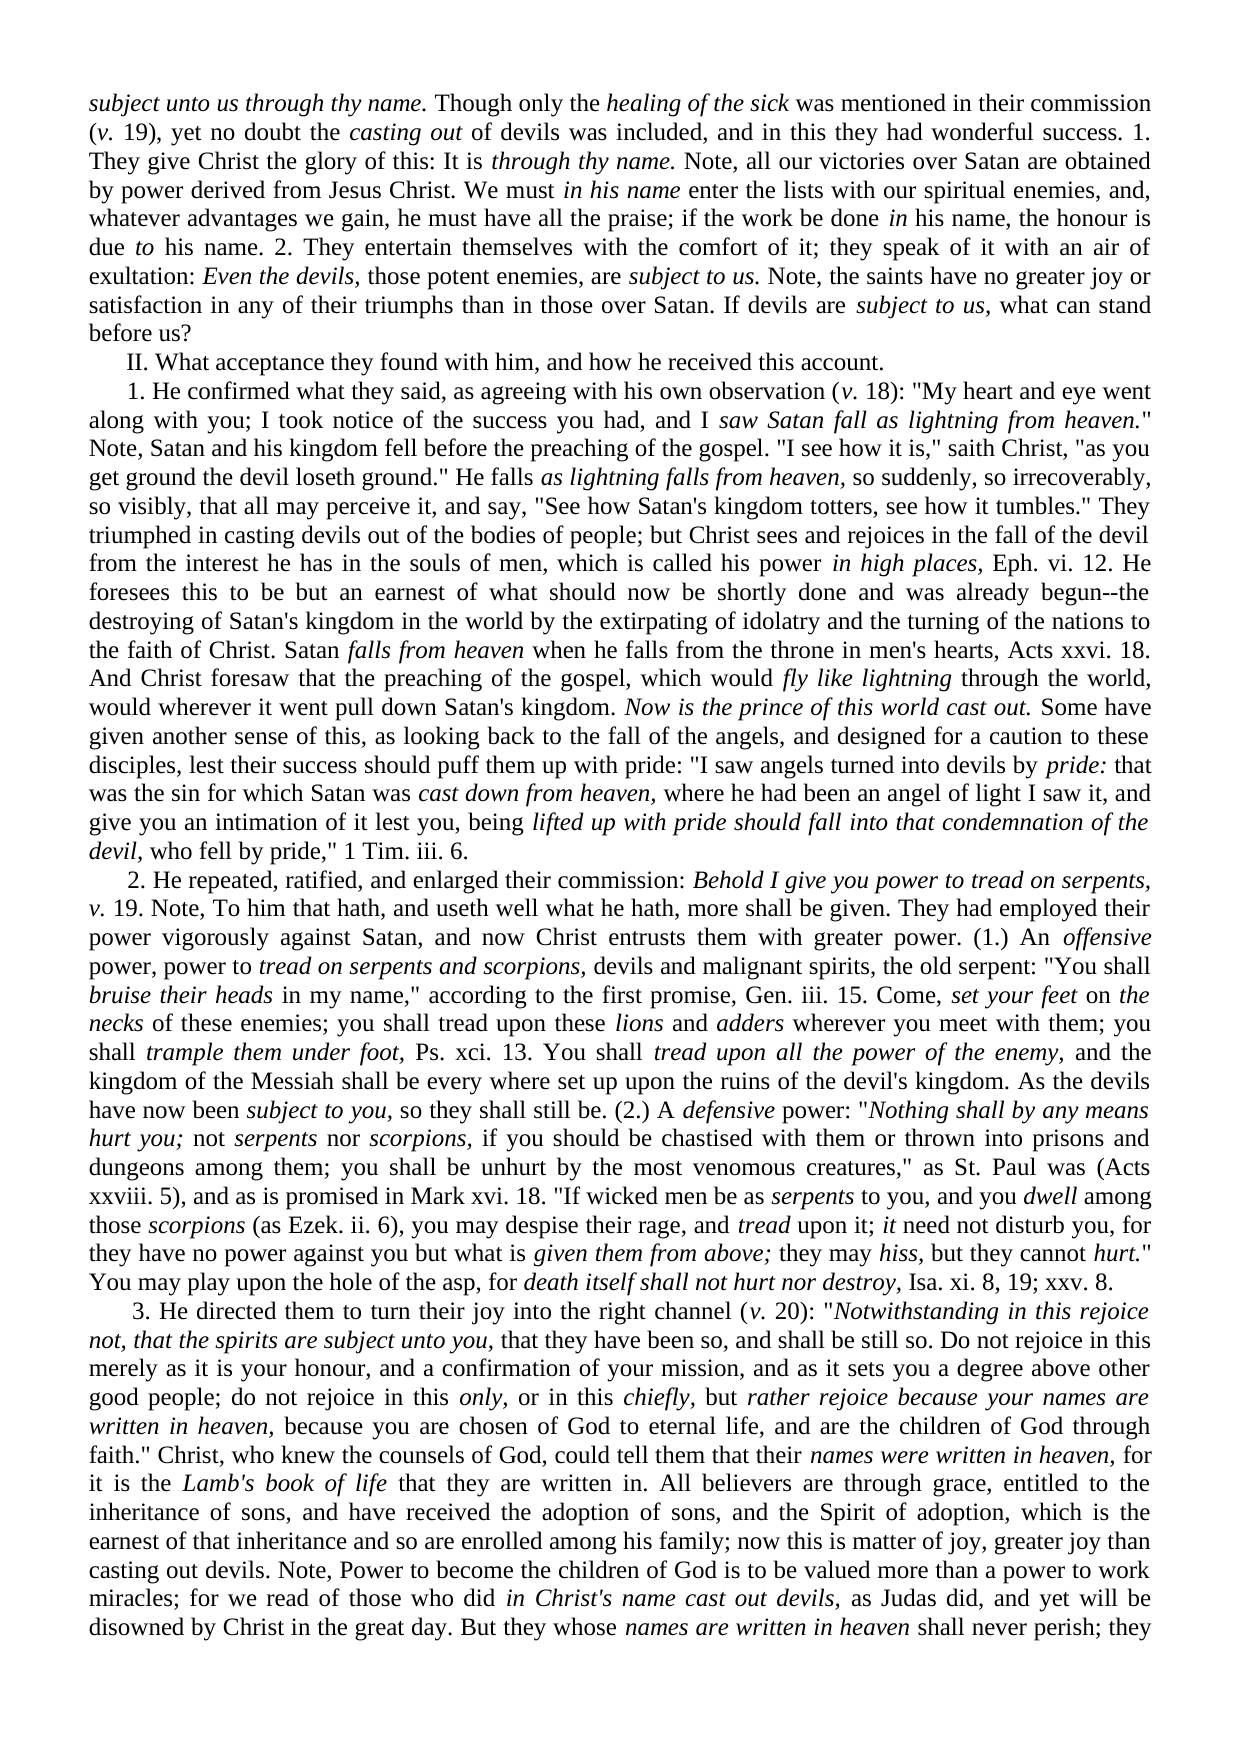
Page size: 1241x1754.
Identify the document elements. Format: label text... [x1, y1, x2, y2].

text II. What acceptance they found with him, and how he received this account. [88, 347, 1152, 376]
text 2. He repeated, ratified, and enlarged their commission: Behold I give you power to tread on serpents, v. 19. Note, To him that hath, and useth well what he hath, more shall be given. They had employed their power vigorously against Satan, and now Christ entrusts them with greater power. (1.) An offensive power, power to tread on serpents and scorpions, devils and malignant spirits, the old serpent: "You shall bruise their heads in my name," according to the first promise, Gen. iii. 15. Come, set your feet on the necks of these enemies; you shall tread upon these lions and adders wherever you meet with them; you shall trample them under foot, Ps. xci. 13. You shall tread upon all the power of the enemy, and the kingdom of the Messiah shall be every where set up upon the ruins of the devil's kingdom. As the devils have now been subject to you, so they shall still be. (2.) A defensive power: "Nothing shall by any means hurt you; not serpents nor scorpions, if you should be chastised with them or thrown into prisons and dungeons among them; you shall be unhurt by the most venomous creatures," as St. Paul was (Acts xxviii. 5), and as is promised in Mark xvi. 18. "If wicked men be as serpents to you, and you dwell among those scorpions (as Ezek. ii. 6), you may despise their rage, and tread upon it; it need not disturb you, for they have no power against you but what is given them from above; they may hiss, but they cannot hurt." You may play upon the hole of the asp, for death itself shall not hurt nor destroy, Isa. xi. 8, 19; xxv. 8. [88, 865, 1152, 1296]
text 1. He confirmed what they said, as agreeing with his own observation (v. 18): "My heart and eye went along with you; I took notice of the success you had, and I saw Satan fall as lightning from heaven." Note, Satan and his kingdom fell before the preaching of the gospel. "I see how it is," saith Christ, "as you get ground the devil loseth ground." He falls as lightning falls from heaven, so suddenly, so irrecoverably, so visibly, that all may perceive it, and say, "See how Satan's kingdom totters, see how it tumbles." They triumphed in casting devils out of the bodies of people; but Christ sees and rejoices in the fall of the devil from the interest he has in the souls of men, which is called his power in high places, Eph. vi. 12. He foresees this to be but an earnest of what should now be shortly done and was already begun--the destroying of Satan's kingdom in the world by the extirpating of idolatry and the turning of the nations to the faith of Christ. Satan falls from heaven when he falls from the throne in men's hearts, Acts xxvi. 18. And Christ foresaw that the preaching of the gospel, which would fly like lightning through the world, would wherever it went pull down Satan's kingdom. Now is the prince of this world cast out. Some have given another sense of this, as looking back to the fall of the angels, and designed for a caution to these disciples, lest their success should puff them up with pride: "I saw angels turned into devils by pride: that was the sin for which Satan was cast down from heaven, where he had been an angel of light I saw it, and give you an intimation of it lest you, being lifted up with pride should fall into that condemnation of the devil, who fell by pride," 1 Tim. iii. 6. [88, 376, 1152, 865]
text subject unto us through thy name. Though only the healing of the sick was mentioned in their commission (v. 19), yet no doubt the casting out of devils was included, and in this they had wonderful success. 1. They give Christ the glory of this: It is through thy name. Note, all our victories over Satan are obtained by power derived from Jesus Christ. We must in his name enter the lists with our spiritual enemies, and, whatever advantages we gain, he must have all the praise; if the work be done in his name, the honour is due to his name. 2. They entertain themselves with the comfort of it; they speak of it with an air of exultation: Even the devils, those potent enemies, are subject to us. Note, the saints have no greater joy or satisfaction in any of their triumphs than in those over Satan. If devils are subject to us, what can stand before us? [88, 88, 1152, 347]
text 3. He directed them to turn their joy into the right channel (v. 20): "Notwithstanding in this rejoice not, that the spirits are subject unto you, that they have been so, and shall be still so. Do not rejoice in this merely as it is your honour, and a confirmation of your mission, and as it sets you a degree above other good people; do not rejoice in this only, or in this chiefly, but rather rejoice because your names are written in heaven, because you are chosen of God to eternal life, and are the children of God through faith." Christ, who knew the counsels of God, could tell them that their names were written in heaven, for it is the Lamb's book of life that they are written in. All believers are through grace, entitled to the inheritance of sons, and have received the adoption of sons, and the Spirit of adoption, which is the earnest of that inheritance and so are enrolled among his family; now this is matter of joy, greater joy than casting out devils. Note, Power to become the children of God is to be valued more than a power to work miracles; for we read of those who did in Christ's name cast out devils, as Judas did, and yet will be disowned by Christ in the great day. But they whose names are written in heaven shall never perish; they [88, 1296, 1152, 1641]
